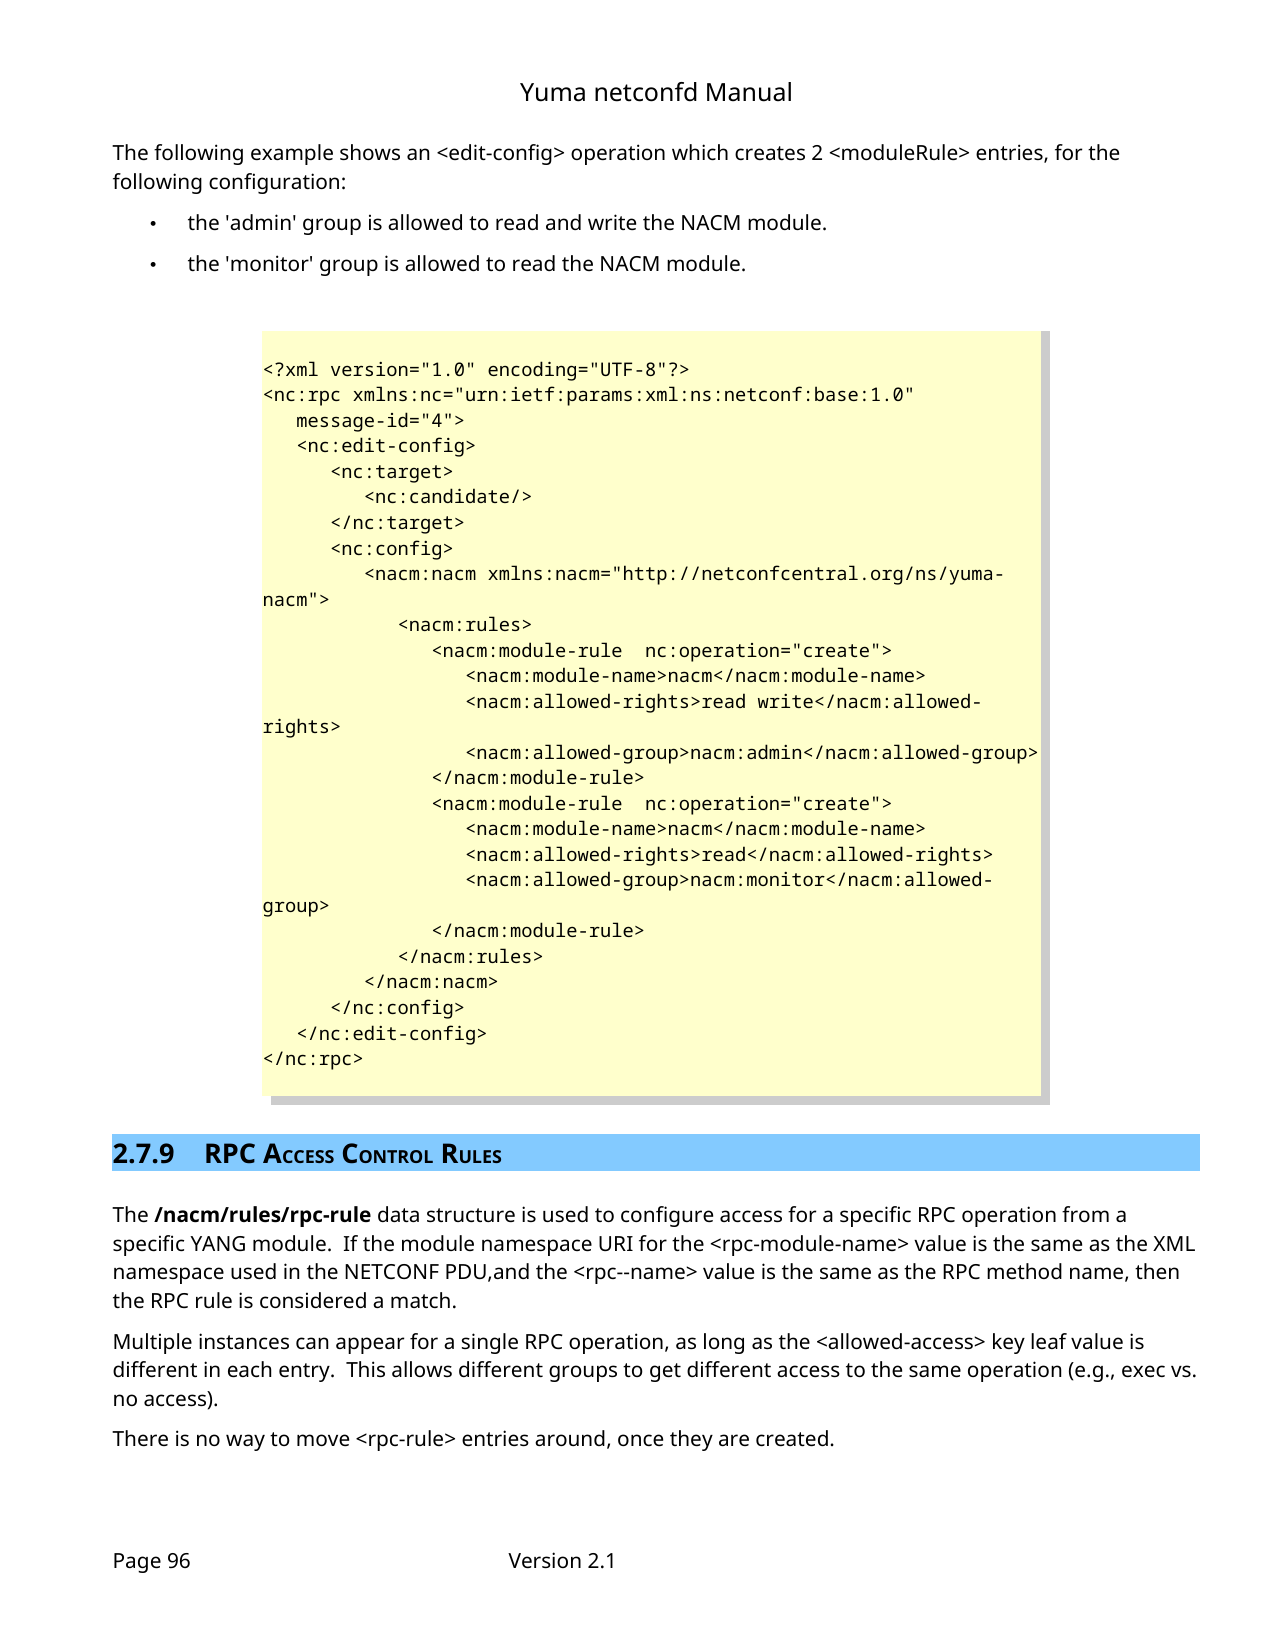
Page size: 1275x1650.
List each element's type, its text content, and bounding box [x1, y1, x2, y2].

text </nc:rpc> [262, 1045, 1041, 1071]
text <nc:target> [262, 458, 1041, 484]
text <nacm:allowed-group>nacm:monitor</nacm:allowed-group> [262, 867, 1041, 918]
text <nacm:allowed-rights>read</nacm:allowed-rights> [262, 841, 1041, 867]
text <nacm:module-rule nc:operation="create"> [262, 637, 1041, 662]
text <nacm:nacm xmlns:nacm="http://netconfcentral.org/ns/yuma-nacm"> [262, 560, 1041, 611]
text </nacm:rules> [262, 943, 1041, 969]
text <nacm:allowed-group>nacm:admin</nacm:allowed-group> [262, 739, 1041, 764]
text <nacm:allowed-rights>read write</nacm:allowed-rights> [262, 688, 1041, 739]
text The /nacm/rules/rpc-rule data structure is used to configure access for a specific RPC operation from a specific YANG module. If the module namespace URI for the <rpc-module-name> value is the same as the XML namespace used in the NETCONF PDU,and the <rpc--name> value is the same as the RPC method name, then the RPC rule is considered a match. [112, 1201, 1200, 1314]
text The following example shows an <edit-config> operation which creates 2 <moduleRule> entries, for the following configuration: [112, 138, 1200, 195]
text <nacm:module-name>nacm</nacm:module-name> [262, 662, 1041, 688]
list the 'admin' group is allowed to read and write the NACM module. [150, 208, 1200, 236]
text message-id="4"> [262, 407, 1041, 433]
text </nc:edit-config> [262, 1020, 1041, 1045]
text </nc:target> [262, 509, 1041, 535]
text </nc:config> [262, 994, 1041, 1020]
text <nc:edit-config> [262, 433, 1041, 458]
text There is no way to move <rpc-rule> entries around, once they are created. [112, 1424, 1200, 1453]
text Multiple instances can appear for a single RPC operation, as long as the <allowed-access> key leaf value is different in each entry. This allows different groups to get different access to the same operation (e.g., exec vs. no access). [112, 1327, 1200, 1412]
text <?xml version="1.0" encoding="UTF-8"?> [262, 356, 1041, 382]
text <nacm:module-name>nacm</nacm:module-name> [262, 816, 1041, 841]
text </nacm:nacm> [262, 969, 1041, 994]
text <nc:rpc xmlns:nc="urn:ietf:params:xml:ns:netconf:base:1.0" [262, 382, 1041, 407]
text <nacm:rules> [262, 611, 1041, 637]
text <nc:candidate/> [262, 484, 1041, 509]
list the 'monitor' group is allowed to read the NACM module. [150, 249, 1200, 277]
subtitle RPC Access Control Rules [112, 1134, 1200, 1171]
text <nacm:module-rule nc:operation="create"> [262, 790, 1041, 816]
text </nacm:module-rule> [262, 764, 1041, 790]
text </nacm:module-rule> [262, 918, 1041, 943]
text <nc:config> [262, 535, 1041, 560]
